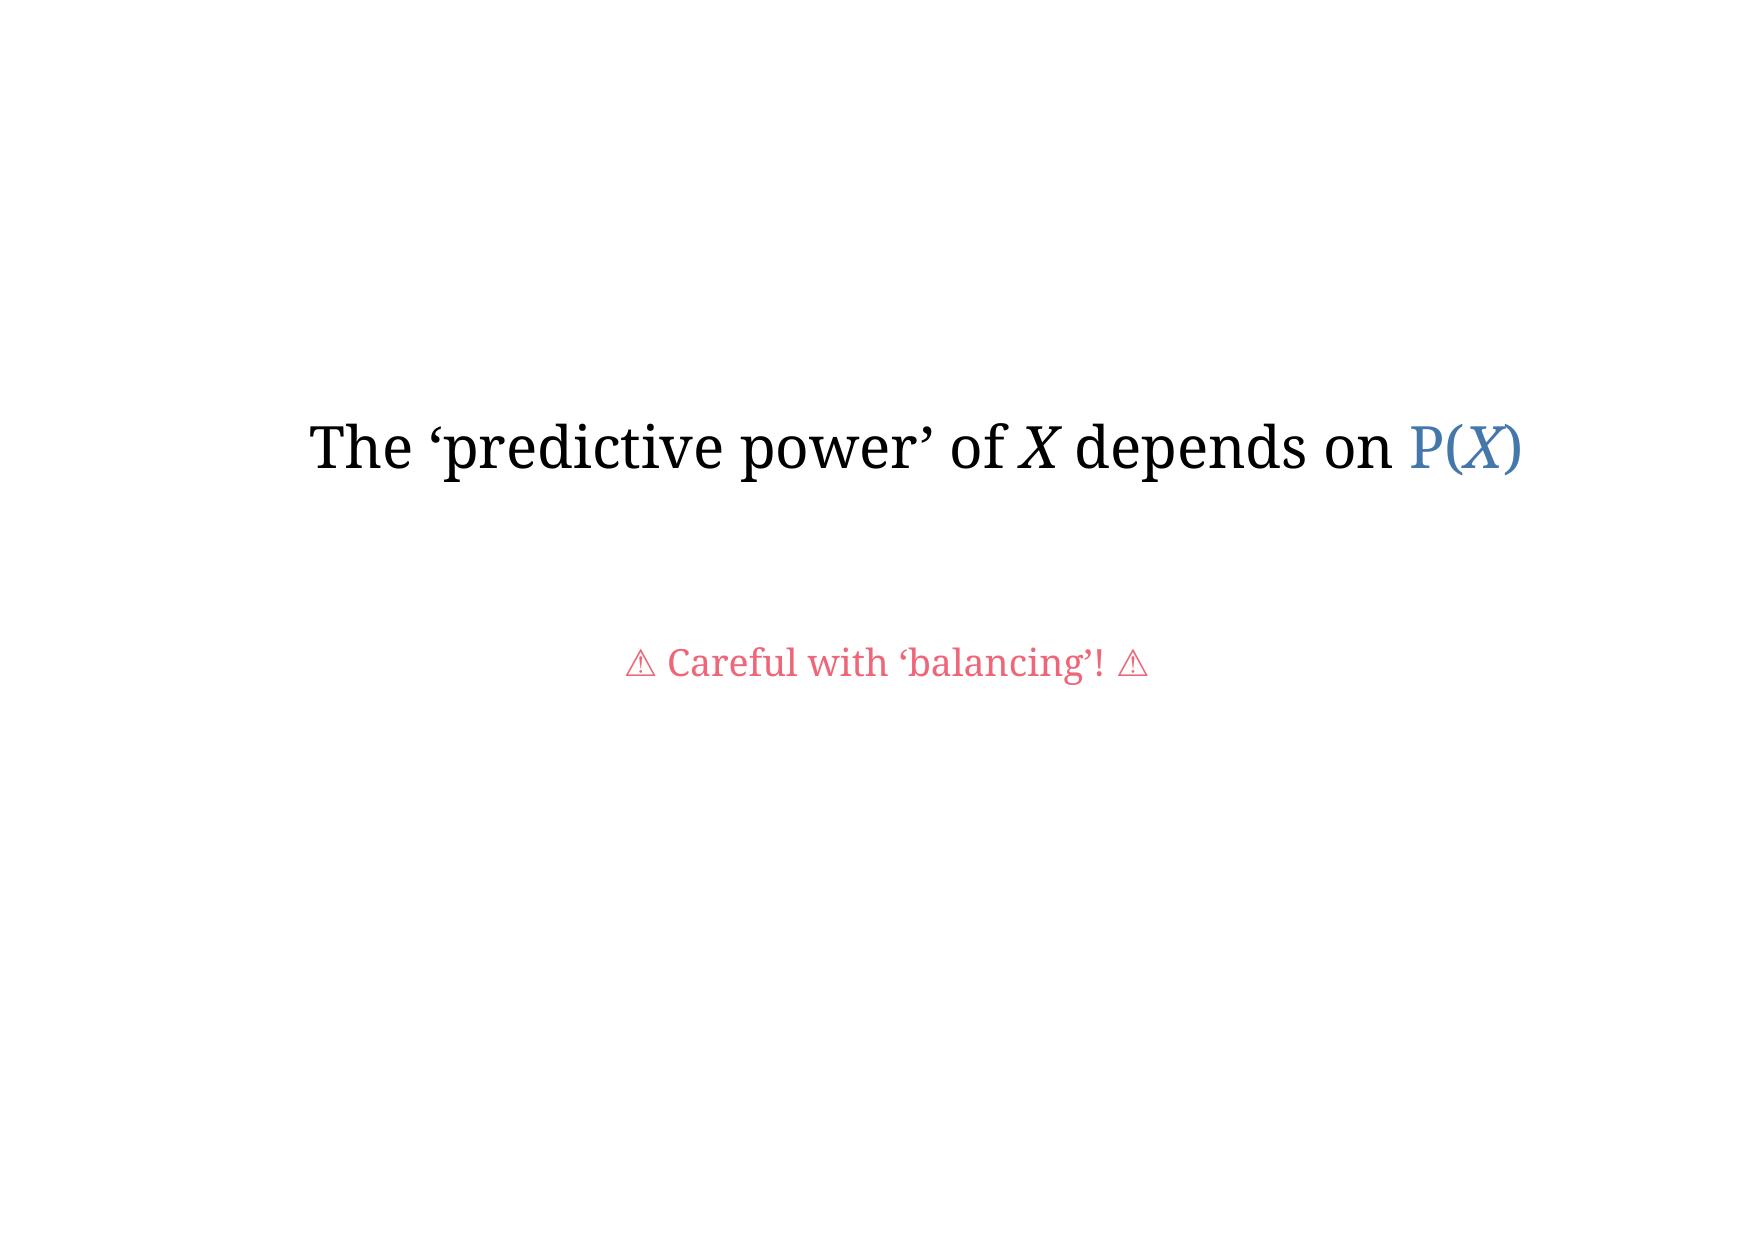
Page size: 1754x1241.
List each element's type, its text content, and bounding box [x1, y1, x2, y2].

text_box The ‘predictive power’ of X depends on P(X) [294, 398, 1477, 474]
text_box ⚠ Careful with ‘balancing’! ⚠ [609, 628, 1145, 682]
